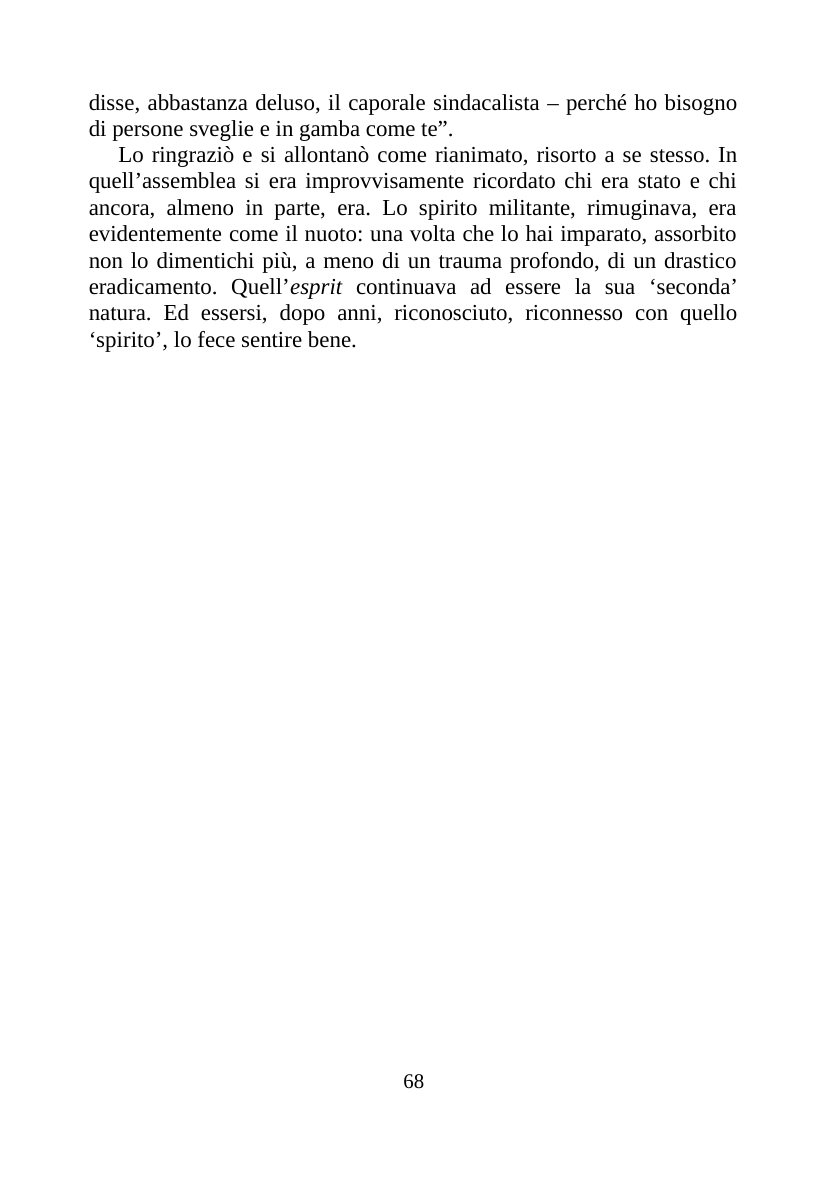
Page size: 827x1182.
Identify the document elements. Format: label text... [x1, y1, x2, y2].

text Lo ringraziò e si allontanò come rianimato, risorto a se stesso. In quell’assemblea si era improvvisamente ricordato chi era stato e chi ancora, almeno in parte, era. Lo spirito militante, rimuginava, era evidentemente come il nuoto: una volta che lo hai imparato, assorbito non lo dimentichi più, a meno di un trauma profondo, di un drastico eradicamento. Quell’esprit continuava ad essere la sua ‘seconda’ natura. Ed essersi, dopo anni, riconosciuto, riconnesso con quello ‘spirito’, lo fece sentire bene. [88, 141, 738, 352]
text disse, abbastanza deluso, il caporale sindacalista – perché ho bisogno di persone sveglie e in gamba come te”. [88, 88, 738, 141]
